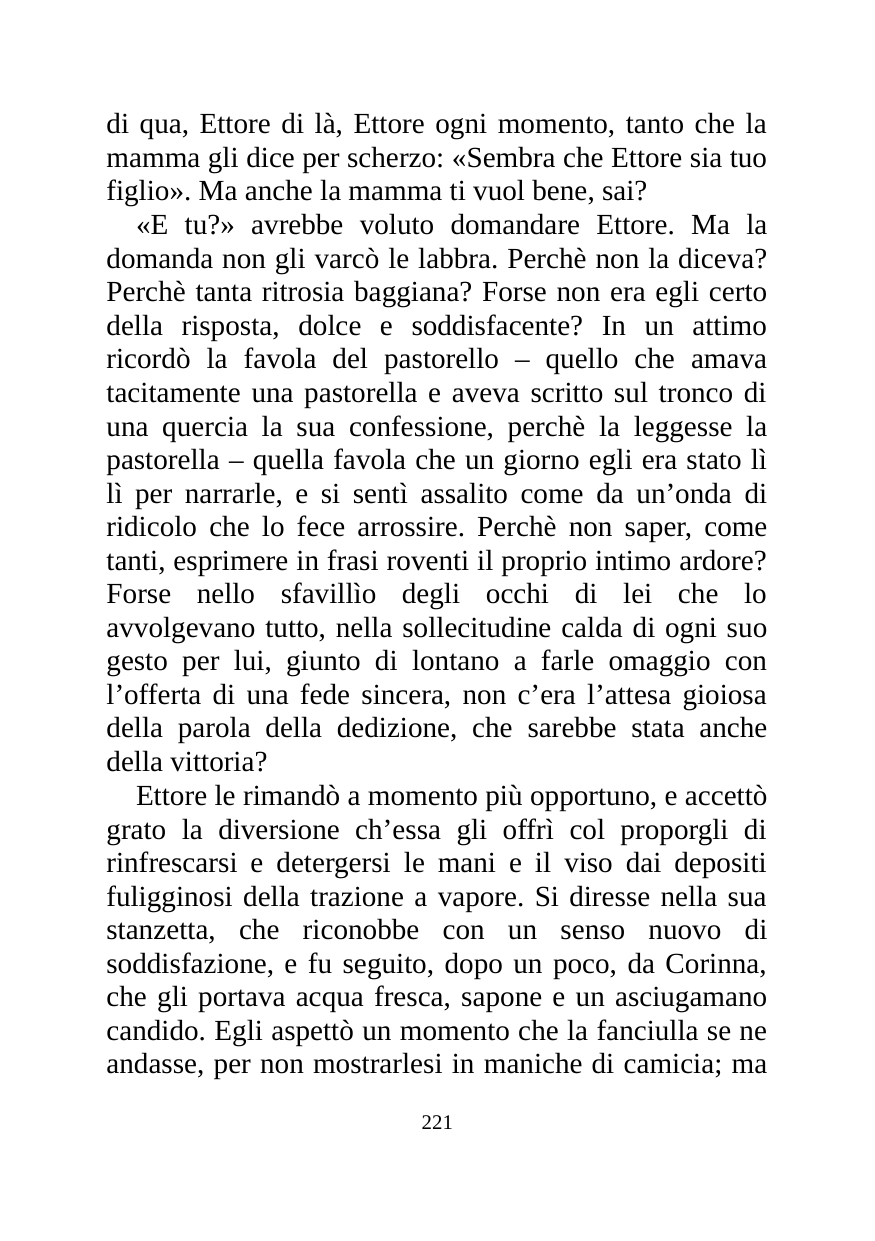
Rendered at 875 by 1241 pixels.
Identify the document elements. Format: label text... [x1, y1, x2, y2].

text di qua, Ettore di là, Ettore ogni momento, tanto che la mamma gli dice per scherzo: «Sembra che Ettore sia tuo figlio». Ma anche la mamma ti vuol bene, sai? [106, 106, 768, 207]
text «E tu?» avrebbe voluto domandare Ettore. Ma la domanda non gli varcò le labbra. Perchè non la diceva? Perchè tanta ritrosia baggiana? Forse non era egli certo della risposta, dolce e soddisfacente? In un attimo ricordò la favola del pastorello – quello che amava tacitamente una pastorella e aveva scritto sul tronco di una quercia la sua confessione, perchè la leggesse la pastorella – quella favola che un giorno egli era stato lì lì per narrarle, e si sentì assalito come da un’onda di ridicolo che lo fece arrossire. Perchè non saper, come tanti, esprimere in frasi roventi il proprio intimo ardore? Forse nello sfavillìo degli occhi di lei che lo avvolgevano tutto, nella sollecitudine calda di ogni suo gesto per lui, giunto di lontano a farle omaggio con l’offerta di una fede sincera, non c’era l’attesa gioiosa della parola della dedizione, che sarebbe stata anche della vittoria? [106, 207, 768, 778]
text Ettore le rimandò a momento più opportuno, e accettò grato la diversione ch’essa gli offrì col proporgli di rinfrescarsi e detergersi le mani e il viso dai depositi fuligginosi della trazione a vapore. Si diresse nella sua stanzetta, che riconobbe con un senso nuovo di soddisfazione, e fu seguito, dopo un poco, da Corinna, che gli portava acqua fresca, sapone e un asciugamano candido. Egli aspettò un momento che la fanciulla se ne andasse, per non mostrarlesi in maniche di camicia; ma [106, 778, 768, 1080]
